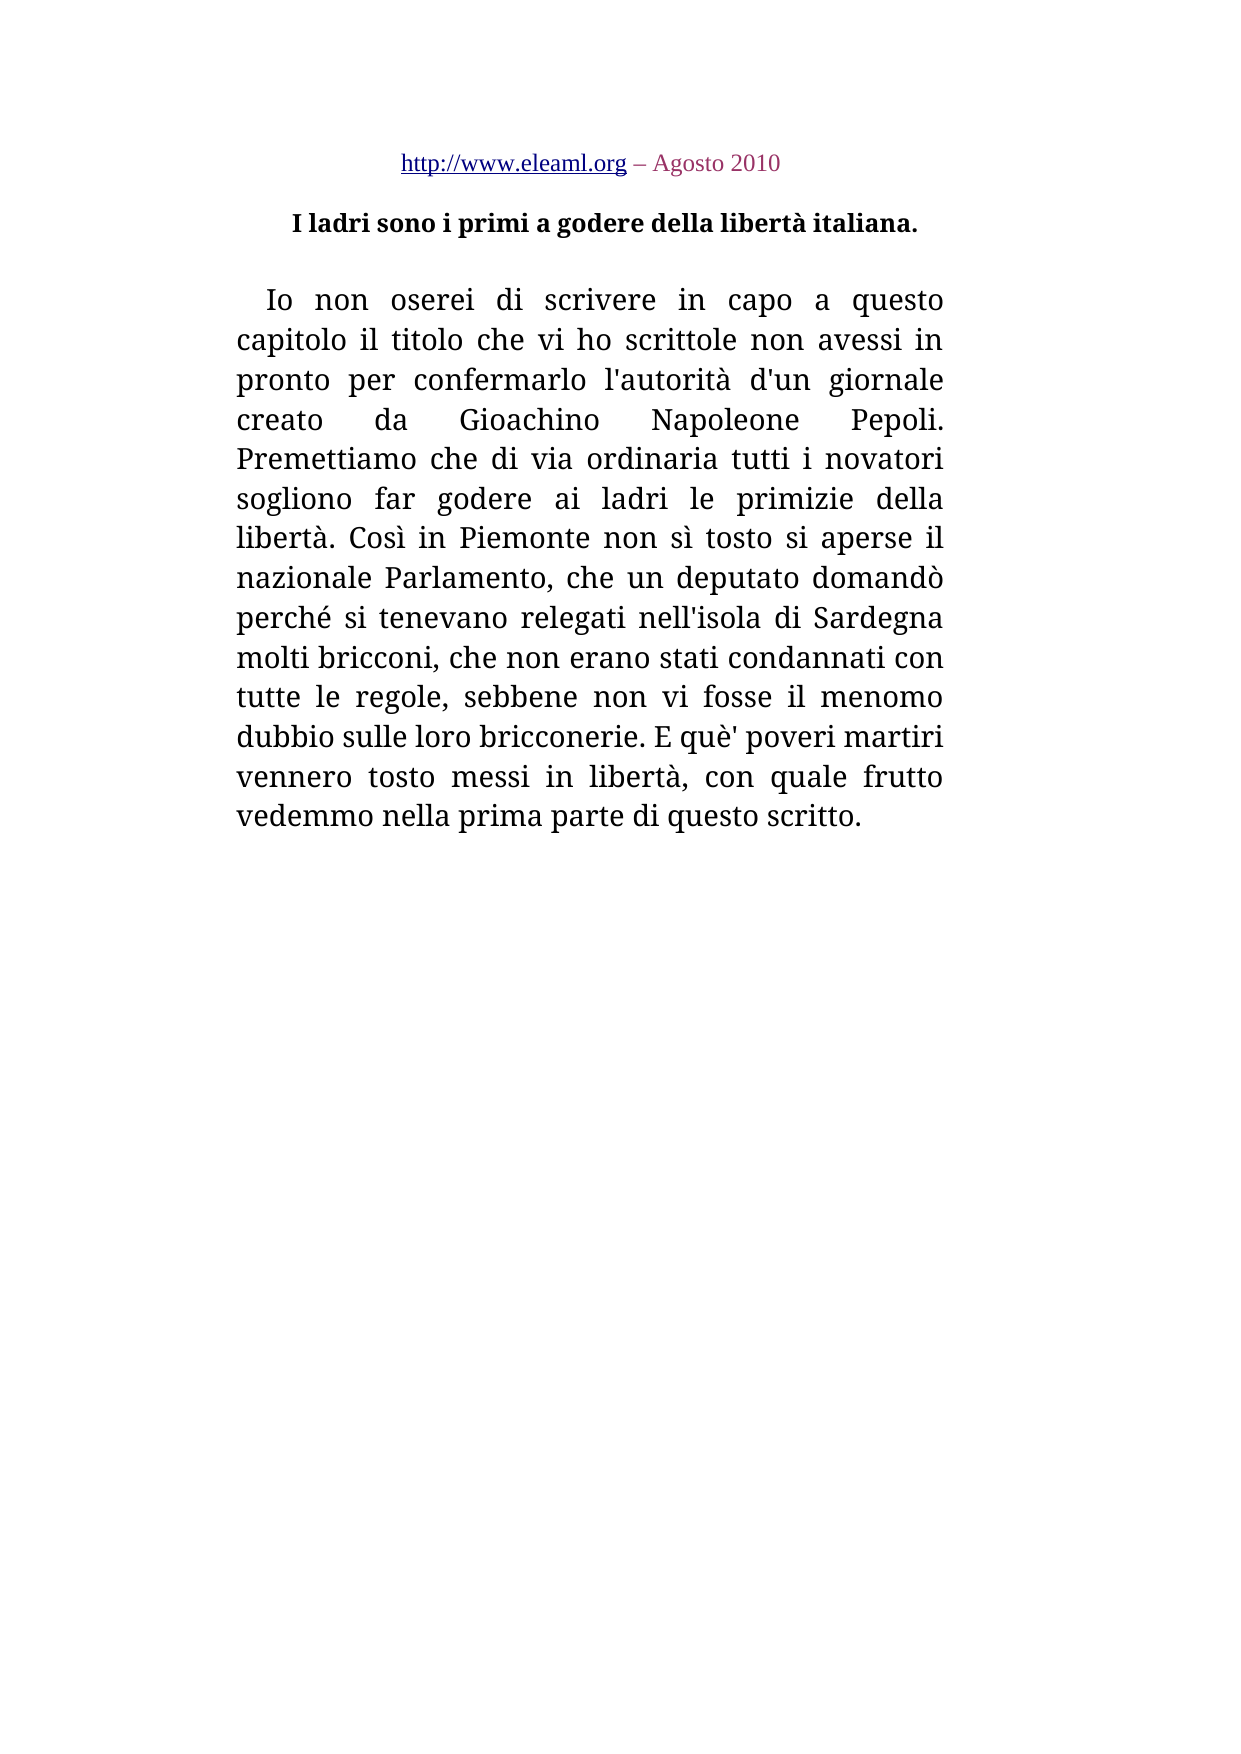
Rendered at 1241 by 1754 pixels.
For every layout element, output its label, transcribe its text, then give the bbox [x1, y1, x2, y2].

text I ladri sono i primi a godere della libertà italiana. [236, 206, 945, 240]
text Io non oserei di scrivere in capo a questo capitolo il titolo che vi ho scrittole non avessi in pronto per confermarlo l'autorità d'un giornale creato da Gioachino Napoleone Pepoli. Premettiamo che di via ordinaria tutti i novatori sogliono far godere ai ladri le primizie della libertà. Così in Piemonte non sì tosto si aperse il nazionale Parlamento, che un deputato domandò perché si tenevano relegati nell'isola di Sardegna molti bricconi, che non erano stati condannati con tutte le regole, sebbene non vi fosse il menomo dubbio sulle loro bricconerie. E què' poveri martiri vennero tosto messi in libertà, con quale frutto vedemmo nella prima parte di questo scritto. [236, 280, 945, 835]
